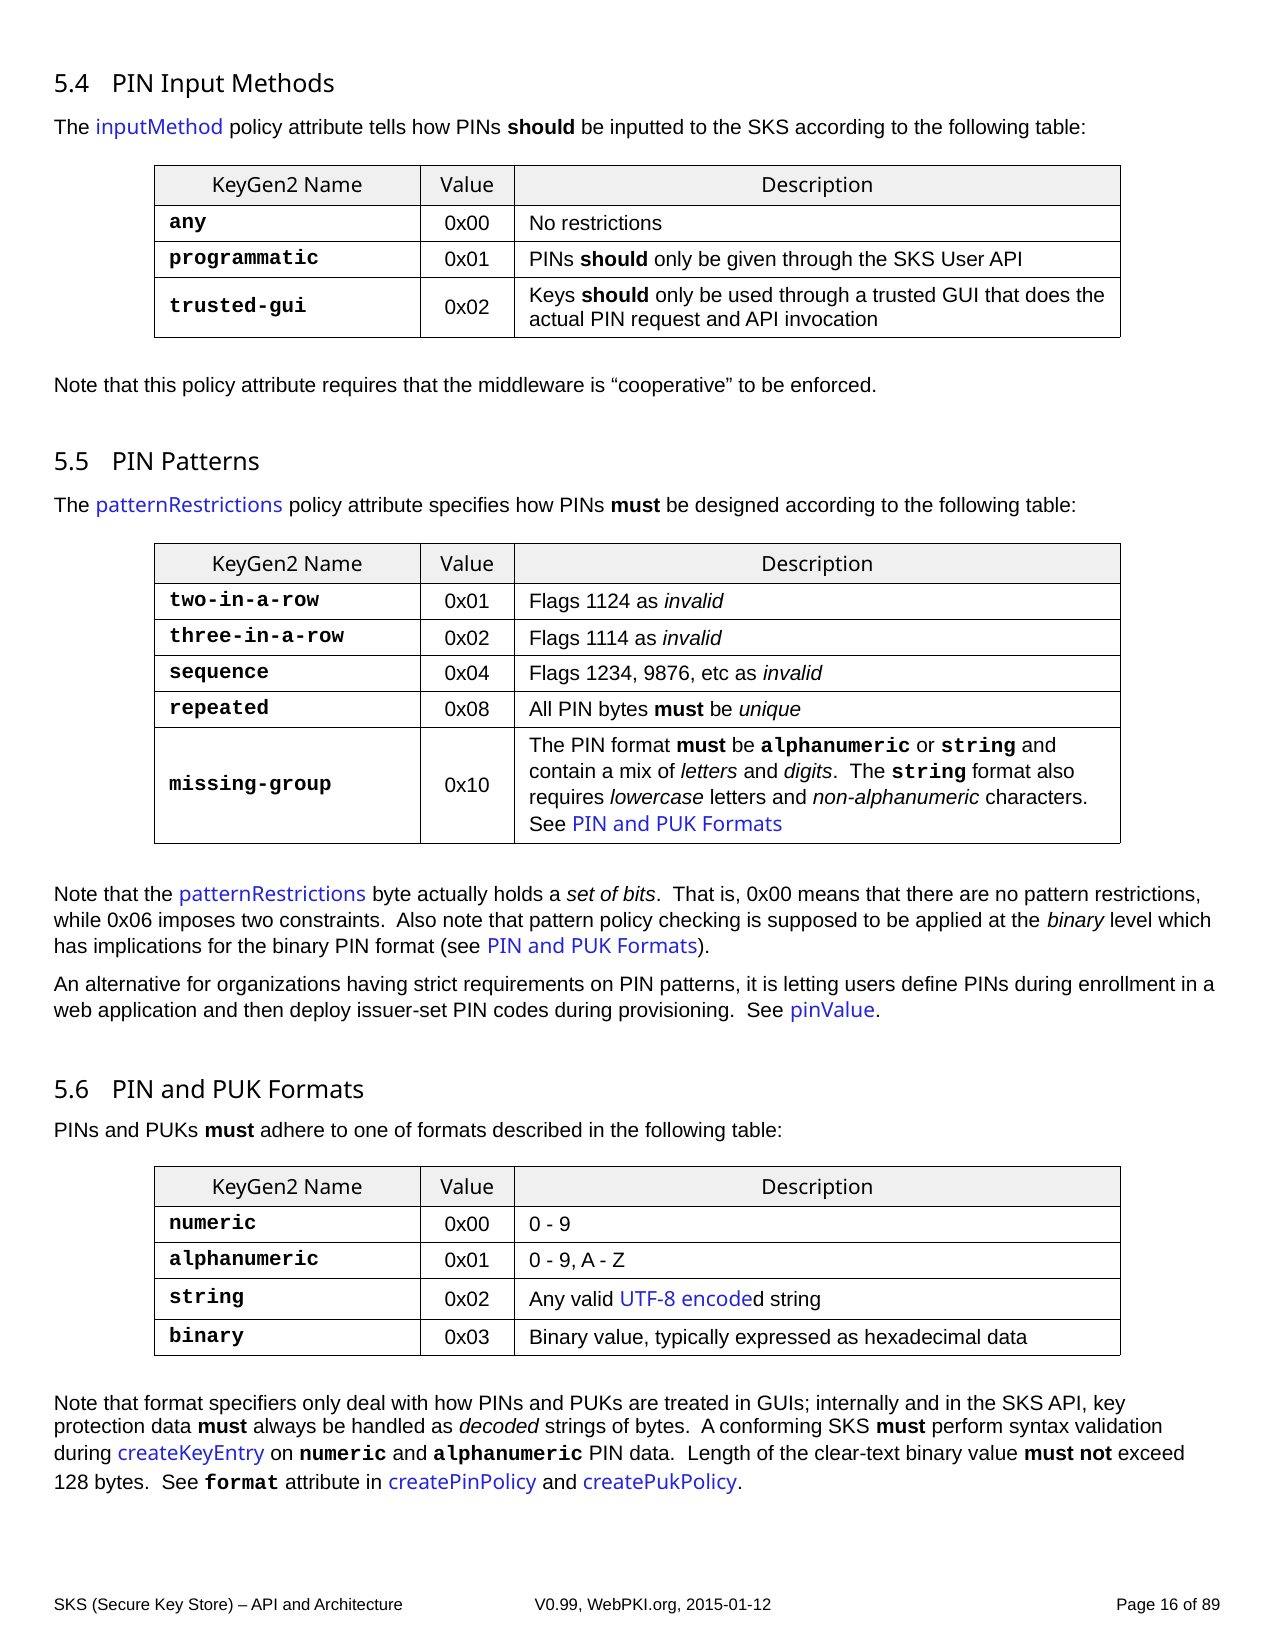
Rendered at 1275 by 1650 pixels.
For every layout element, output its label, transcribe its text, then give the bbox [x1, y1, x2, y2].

table_cell Keys should only be used through a trusted GUI that does the actual PIN request and API invocation [515, 278, 1120, 337]
table_cell Flags 1114 as invalid [515, 620, 1120, 655]
text The patternRestrictions policy attribute specifies how PINs must be designed according to the following table: [54, 491, 1221, 543]
table_header KeyGen2 Name [155, 1167, 420, 1206]
table_cell binary [155, 1320, 420, 1354]
table_header KeyGen2 Name [155, 544, 420, 583]
table_cell repeated [155, 692, 420, 727]
table_header Value [421, 1167, 514, 1206]
table_cell 0x02 [421, 620, 514, 655]
text The inputMethod policy attribute tells how PINs should be inputted to the SKS according to the following table: [54, 112, 1221, 164]
table_cell trusted-gui [155, 278, 420, 337]
table_cell alphanumeric [155, 1243, 420, 1278]
subtitle PIN Patterns [54, 444, 1221, 478]
text PINs and PUKs must adhere to one of formats described in the following table: [54, 1118, 1221, 1166]
table_cell 0x00 [421, 206, 514, 241]
table_cell two-in-a-row [155, 584, 420, 619]
table_cell Binary value, typically expressed as hexadecimal data [515, 1320, 1120, 1354]
table_cell 0 - 9 [515, 1207, 1120, 1242]
table_header KeyGen2 Name [155, 166, 420, 205]
table_cell PINs should only be given through the SKS User API [515, 242, 1120, 277]
table_header Description [515, 544, 1120, 583]
table_header Description [515, 166, 1120, 205]
table_cell 0x10 [421, 728, 514, 843]
table_cell 0x01 [421, 584, 514, 619]
table_cell 0 - 9, A - Z [515, 1243, 1120, 1278]
table_cell Flags 1124 as invalid [515, 584, 1120, 619]
table_cell programmatic [155, 242, 420, 277]
text Note that this policy attribute requires that the middleware is “cooperative” to be enforced. [54, 373, 1221, 397]
table_cell All PIN bytes must be unique [515, 692, 1120, 727]
text Note that the patternRestrictions byte actually holds a set of bits. That is, 0x00 means that there are no pattern restrictions, while 0x06 imposes two constraints. Also note that pattern policy checking is supposed to be applied at the binary level which has implications for the binary PIN format (see PIN and PUK Formats). [54, 879, 1221, 960]
table_cell string [155, 1279, 420, 1318]
table_cell No restrictions [515, 206, 1120, 241]
table_cell 0x02 [421, 1279, 514, 1318]
subtitle PIN Input Methods [54, 66, 1221, 100]
table_cell Flags 1234, 9876, etc as invalid [515, 656, 1120, 691]
table_cell Any valid UTF-8 encoded string [515, 1279, 1120, 1318]
table_cell sequence [155, 656, 420, 691]
table_cell 0x00 [421, 1207, 514, 1242]
table_cell 0x08 [421, 692, 514, 727]
table_cell 0x03 [421, 1320, 514, 1354]
table_cell 0x01 [421, 242, 514, 277]
subtitle PIN and PUK Formats [54, 1071, 1221, 1106]
table_header Value [421, 166, 514, 205]
table_header Value [421, 544, 514, 583]
table_cell any [155, 206, 420, 241]
table_cell The PIN format must be alphanumeric or string and contain a mix of letters and digits. The string format also requires lowercase letters and non-alphanumeric characters. See PIN and PUK Formats [515, 728, 1120, 843]
table_cell missing-group [155, 728, 420, 843]
table_cell 0x04 [421, 656, 514, 691]
table_cell three-in-a-row [155, 620, 420, 655]
table_cell numeric [155, 1207, 420, 1242]
text An alternative for organizations having strict requirements on PIN patterns, it is letting users define PINs during enrollment in a web application and then deploy issuer-set PIN codes during provisioning. See pinValue. [54, 972, 1221, 1024]
table_header Description [515, 1167, 1120, 1206]
text Note that format specifiers only deal with how PINs and PUKs are treated in GUIs; internally and in the SKS API, key protection data must always be handled as decoded strings of bytes. A conforming SKS must perform syntax validation during createKeyEntry on numeric and alphanumeric PIN data. Length of the clear-text binary value must not exceed 128 bytes. See format attribute in createPinPolicy and createPukPolicy. [54, 1390, 1221, 1495]
table_cell 0x02 [421, 278, 514, 337]
table_cell 0x01 [421, 1243, 514, 1278]
